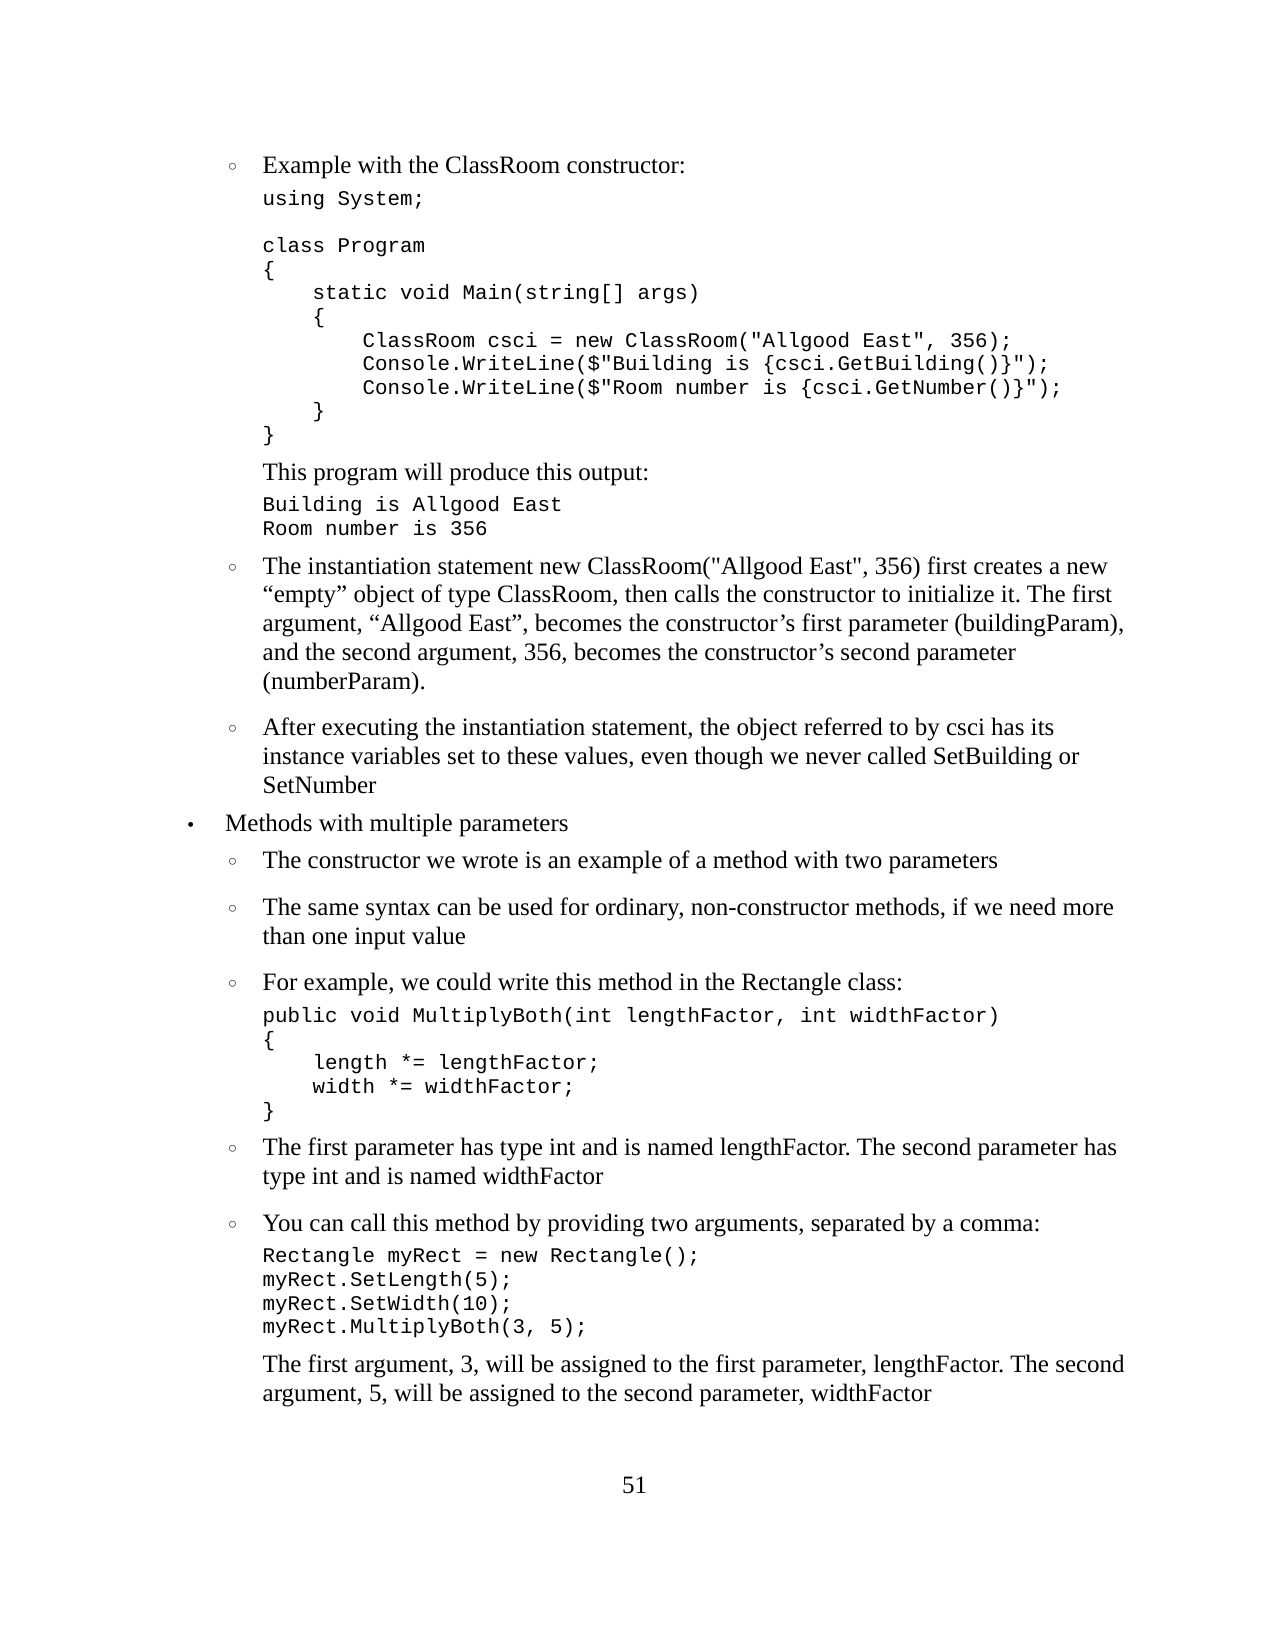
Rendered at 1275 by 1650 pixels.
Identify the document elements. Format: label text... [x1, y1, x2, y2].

list { [225, 306, 1125, 329]
list { [225, 259, 1125, 282]
list The instantiation statement new ClassRoom("Allgood East", 356) first creates a new “empty” object of type ClassRoom, then calls the constructor to initialize it. The first argument, “Allgood East”, becomes the constructor’s first parameter (buildingParam), and the second argument, 356, becomes the constructor’s second parameter (numberParam). [225, 551, 1125, 694]
list class Program [225, 235, 1125, 259]
list Rectangle myRect = new Rectangle(); [225, 1245, 1125, 1269]
list myRect.SetWidth(10); [225, 1293, 1125, 1316]
list Console.WriteLine($"Building is {csci.GetBuilding()}"); [225, 353, 1125, 377]
list For example, we could write this method in the Rectangle class: [225, 967, 1125, 996]
list Methods with multiple parameters [187, 808, 1125, 836]
list { [225, 1029, 1125, 1052]
list } [225, 424, 1125, 448]
list You can call this method by providing two arguments, separated by a comma: [225, 1208, 1125, 1236]
list length *= lengthFactor; [225, 1052, 1125, 1076]
list myRect.SetLength(5); [225, 1269, 1125, 1293]
list width *= widthFactor; [225, 1076, 1125, 1100]
list } [225, 1100, 1125, 1123]
list public void MultiplyBoth(int lengthFactor, int widthFactor) [225, 1005, 1125, 1029]
list myRect.MultiplyBoth(3, 5); [225, 1316, 1125, 1340]
list static void Main(string[] args) [225, 282, 1125, 306]
list After executing the instantiation statement, the object referred to by csci has its instance variables set to these values, even though we never called SetBuilding or SetNumber [225, 712, 1125, 799]
list The first parameter has type int and is named lengthFactor. The second parameter has type int and is named widthFactor [225, 1132, 1125, 1190]
list Example with the ClassRoom constructor: [225, 150, 1125, 179]
list } [225, 401, 1125, 424]
list Room number is 356 [225, 518, 1125, 542]
list The constructor we wrote is an example of a method with two parameters [225, 845, 1125, 874]
list The same syntax can be used for ordinary, non-constructor methods, if we need more than one input value [225, 892, 1125, 949]
list ClassRoom csci = new ClassRoom("Allgood East", 356); [225, 329, 1125, 353]
list The first argument, 3, will be assigned to the first parameter, lengthFactor. The second argument, 5, will be assigned to the second parameter, widthFactor [225, 1349, 1125, 1406]
list Console.WriteLine($"Room number is {csci.GetNumber()}"); [225, 377, 1125, 401]
list This program will produce this output: [225, 457, 1125, 486]
list Building is Allgood East [225, 494, 1125, 518]
list using System; [225, 188, 1125, 211]
